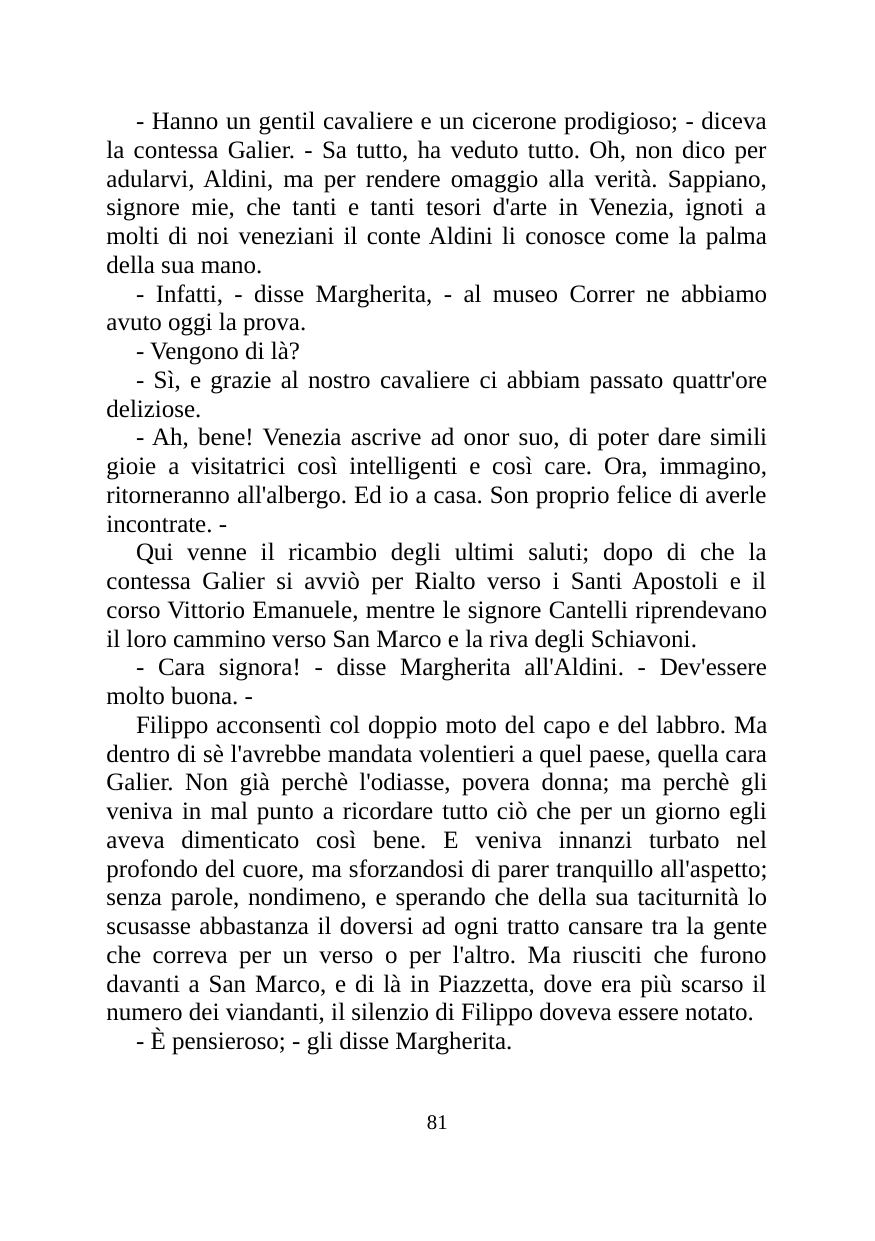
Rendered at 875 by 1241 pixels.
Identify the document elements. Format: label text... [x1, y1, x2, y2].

text - Vengono di là? [106, 336, 768, 365]
text - Infatti, - disse Margherita, - al museo Correr ne abbiamo avuto oggi la prova. [106, 279, 768, 336]
text - È pensieroso; - gli disse Margherita. [106, 1026, 768, 1055]
text - Ah, bene! Venezia ascrive ad onor suo, di poter dare simili gioie a visitatrici così intelligenti e così care. Ora, immagino, ritorneranno all'albergo. Ed io a casa. Son proprio felice di averle incontrate. - [106, 422, 768, 537]
text - Hanno un gentil cavaliere e un cicerone prodigioso; - diceva la contessa Galier. - Sa tutto, ha veduto tutto. Oh, non dico per adularvi, Aldini, ma per rendere omaggio alla verità. Sappiano, signore mie, che tanti e tanti tesori d'arte in Venezia, ignoti a molti di noi veneziani il conte Aldini li conosce come la palma della sua mano. [106, 106, 768, 279]
text Qui venne il ricambio degli ultimi saluti; dopo di che la contessa Galier si avviò per Rialto verso i Santi Apostoli e il corso Vittorio Emanuele, mentre le signore Cantelli riprendevano il loro cammino verso San Marco e la riva degli Schiavoni. [106, 537, 768, 652]
text Filippo acconsentì col doppio moto del capo e del labbro. Ma dentro di sè l'avrebbe mandata volentieri a quel paese, quella cara Galier. Non già perchè l'odiasse, povera donna; ma perchè gli veniva in mal punto a ricordare tutto ciò che per un giorno egli aveva dimenticato così bene. E veniva innanzi turbato nel profondo del cuore, ma sforzandosi di parer tranquillo all'aspetto; senza parole, nondimeno, e sperando che della sua taciturnità lo scusasse abbastanza il doversi ad ogni tratto cansare tra la gente che correva per un verso o per l'altro. Ma riusciti che furono davanti a San Marco, e di là in Piazzetta, dove era più scarso il numero dei viandanti, il silenzio di Filippo doveva essere notato. [106, 710, 768, 1026]
text - Cara signora! - disse Margherita all'Aldini. - Dev'essere molto buona. - [106, 652, 768, 710]
text - Sì, e grazie al nostro cavaliere ci abbiam passato quattr'ore deliziose. [106, 365, 768, 422]
